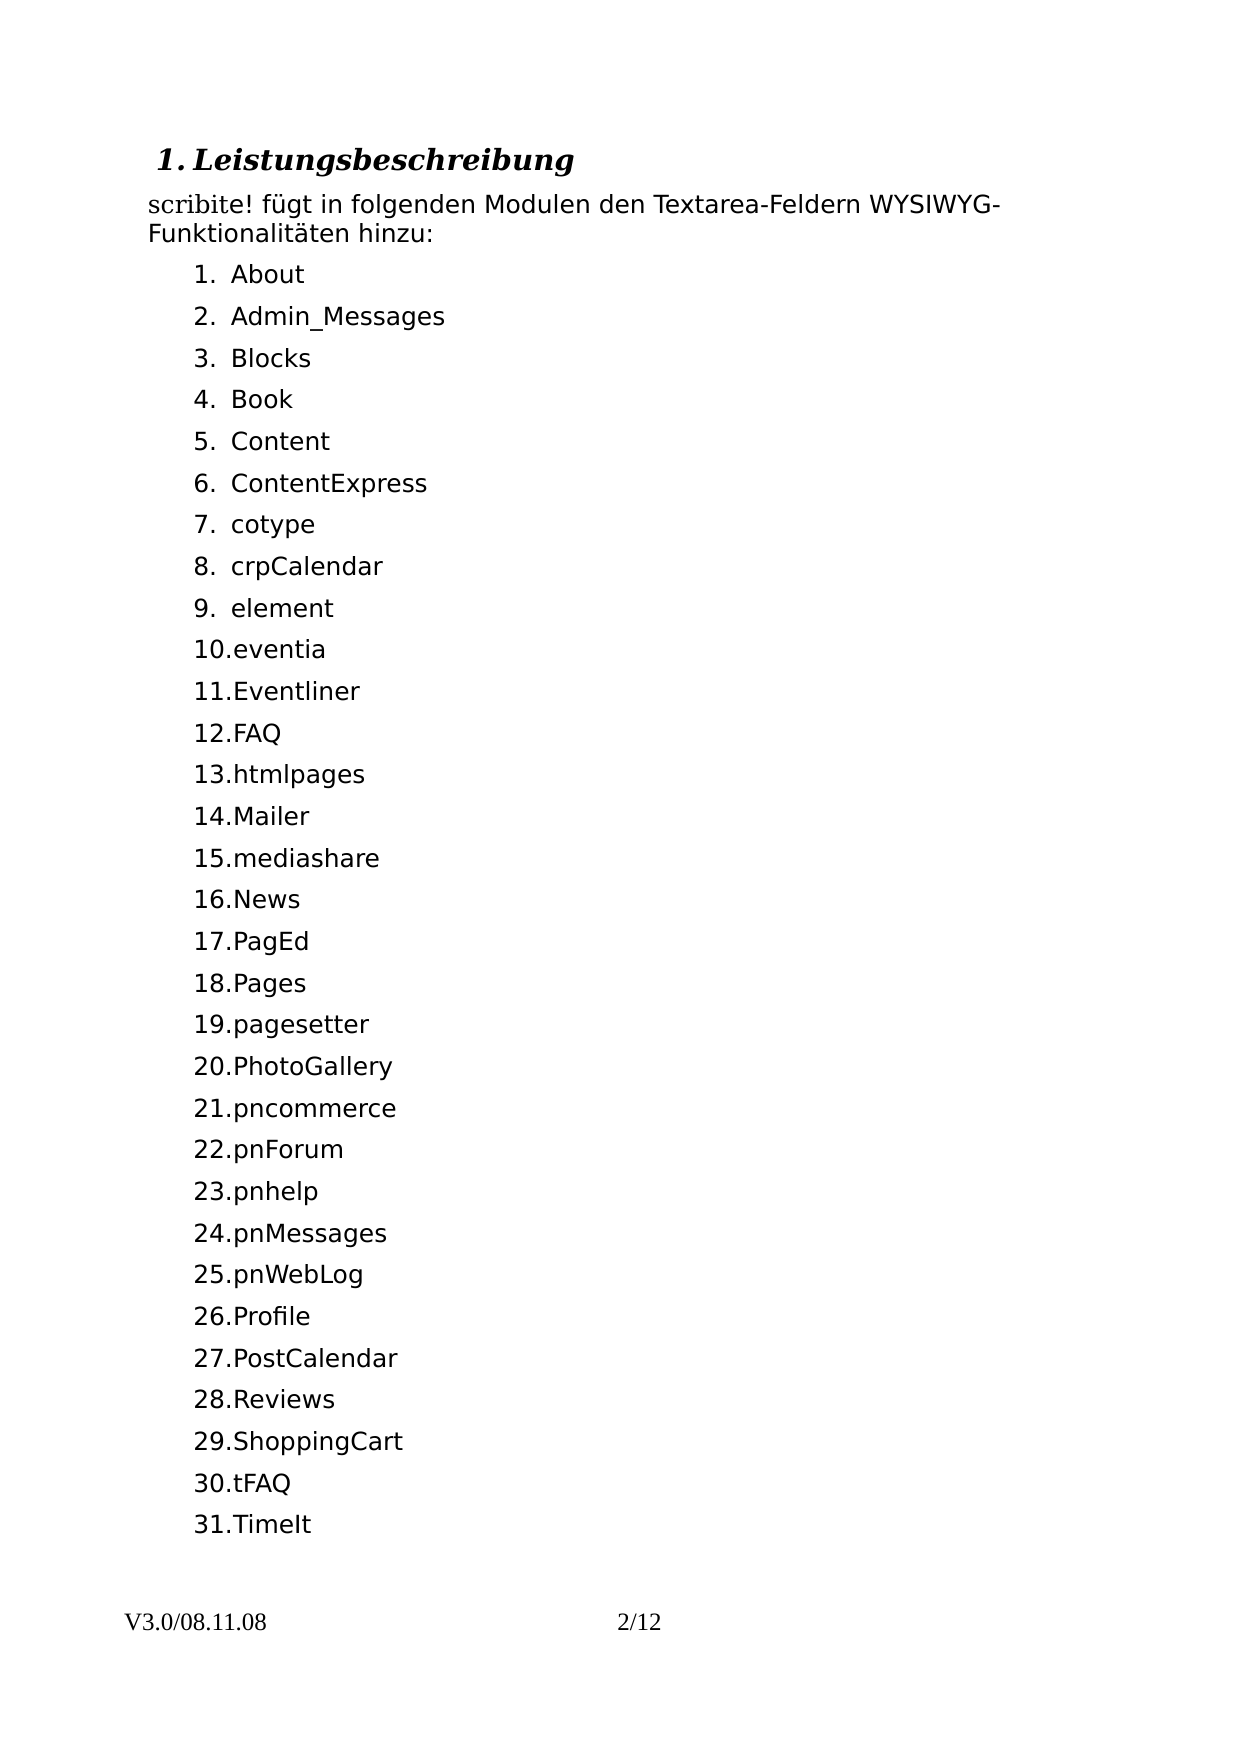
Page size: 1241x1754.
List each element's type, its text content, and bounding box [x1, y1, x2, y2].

list PagEd [193, 927, 1160, 957]
list eventia [193, 636, 1160, 665]
list Eventliner [193, 677, 1160, 707]
list PhotoGallery [193, 1052, 1160, 1082]
text scribite! fügt in folgenden Modulen den Textarea-Feldern WYSIWYG-Funktionalitäten hinzu: [148, 190, 1160, 248]
list FAQ [193, 719, 1160, 748]
list pncommerce [193, 1094, 1160, 1123]
list ShoppingCart [193, 1427, 1160, 1457]
list Book [193, 386, 1160, 415]
list pnMessages [193, 1219, 1160, 1248]
list PostCalendar [193, 1344, 1160, 1373]
list tFAQ [193, 1469, 1160, 1498]
list element [193, 594, 1160, 623]
list pnForum [193, 1136, 1160, 1165]
list pnWebLog [193, 1261, 1160, 1290]
list Pages [193, 969, 1160, 998]
list pnhelp [193, 1177, 1160, 1207]
list pagesetter [193, 1011, 1160, 1040]
list Mailer [193, 802, 1160, 832]
list TimeIt [193, 1511, 1160, 1540]
list About [193, 261, 1160, 290]
list crpCalendar [193, 552, 1160, 582]
list mediashare [193, 844, 1160, 873]
list Profile [193, 1302, 1160, 1332]
list Content [193, 427, 1160, 457]
list ContentExpress [193, 469, 1160, 498]
list htmlpages [193, 761, 1160, 790]
list News [193, 886, 1160, 915]
list Blocks [193, 344, 1160, 373]
subtitle Leistungsbeschreibung [156, 143, 1160, 177]
list Admin_Messages [193, 302, 1160, 332]
list Reviews [193, 1386, 1160, 1415]
list cotype [193, 511, 1160, 540]
